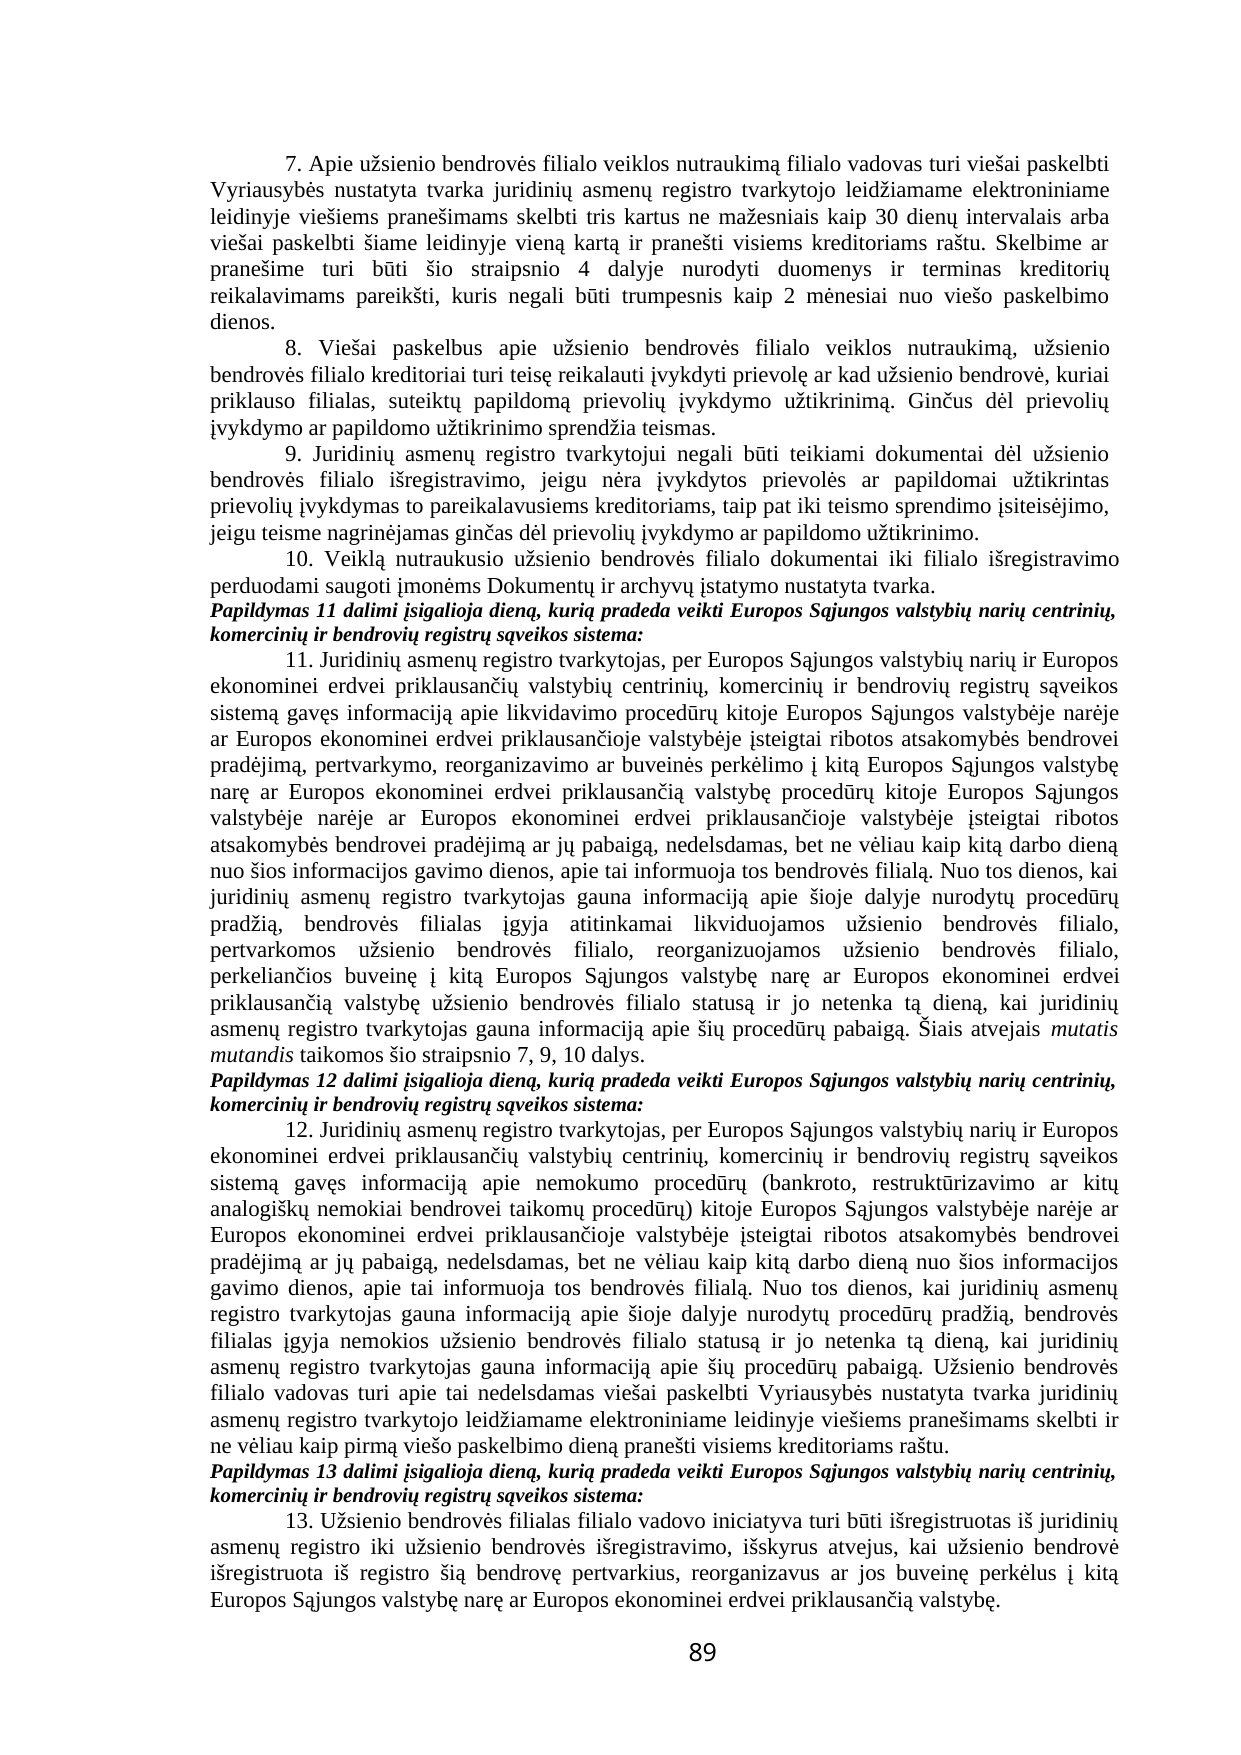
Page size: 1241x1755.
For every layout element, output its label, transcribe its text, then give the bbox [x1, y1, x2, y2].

text 13. Užsienio bendrovės filialas filialo vadovo iniciatyva turi būti išregistruotas iš juridinių asmenų registro iki užsienio bendrovės išregistravimo, išskyrus atvejus, kai užsienio bendrovė išregistruota iš registro šią bendrovę pertvarkius, reorganizavus ar jos buveinę perkėlus į kitą Europos Sąjungos valstybę narę ar Europos ekonominei erdvei priklausančią valstybę. [210, 1507, 1120, 1612]
text Papildymas 12 dalimi įsigalioja dieną, kurią pradeda veikti Europos Sąjungos valstybių narių centrinių, komercinių ir bendrovių registrų sąveikos sistema: [210, 1068, 1120, 1116]
text 7. Apie užsienio bendrovės filialo veiklos nutraukimą filialo vadovas turi viešai paskelbti Vyriausybės nustatyta tvarka juridinių asmenų registro tvarkytojo leidžiamame elektroniniame leidinyje viešiems pranešimams skelbti tris kartus ne mažesniais kaip 30 dienų intervalais arba viešai paskelbti šiame leidinyje vieną kartą ir pranešti visiems kreditoriams raštu. Skelbime ar pranešime turi būti šio straipsnio 4 dalyje nurodyti duomenys ir terminas kreditorių reikalavimams pareikšti, kuris negali būti trumpesnis kaip 2 mėnesiai nuo viešo paskelbimo dienos. [210, 150, 1111, 334]
text 9. Juridinių asmenų registro tvarkytojui negali būti teikiami dokumentai dėl užsienio bendrovės filialo išregistravimo, jeigu nėra įvykdytos prievolės ar papildomai užtikrintas prievolių įvykdymas to pareikalavusiems kreditoriams, taip pat iki teismo sprendimo įsiteisėjimo, jeigu teisme nagrinėjamas ginčas dėl prievolių įvykdymo ar papildomo užtikrinimo. [210, 440, 1111, 545]
text Papildymas 13 dalimi įsigalioja dieną, kurią pradeda veikti Europos Sąjungos valstybių narių centrinių, komercinių ir bendrovių registrų sąveikos sistema: [210, 1458, 1120, 1507]
text 12. Juridinių asmenų registro tvarkytojas, per Europos Sąjungos valstybių narių ir Europos ekonominei erdvei priklausančių valstybių centrinių, komercinių ir bendrovių registrų sąveikos sistemą gavęs informaciją apie nemokumo procedūrų (bankroto, restruktūrizavimo ar kitų analogiškų nemokiai bendrovei taikomų procedūrų) kitoje Europos Sąjungos valstybėje narėje ar Europos ekonominei erdvei priklausančioje valstybėje įsteigtai ribotos atsakomybės bendrovei pradėjimą ar jų pabaigą, nedelsdamas, bet ne vėliau kaip kitą darbo dieną nuo šios informacijos gavimo dienos, apie tai informuoja tos bendrovės filialą. Nuo tos dienos, kai juridinių asmenų registro tvarkytojas gauna informaciją apie šioje dalyje nurodytų procedūrų pradžią, bendrovės filialas įgyja nemokios užsienio bendrovės filialo statusą ir jo netenka tą dieną, kai juridinių asmenų registro tvarkytojas gauna informaciją apie šių procedūrų pabaigą. Užsienio bendrovės filialo vadovas turi apie tai nedelsdamas viešai paskelbti Vyriausybės nustatyta tvarka juridinių asmenų registro tvarkytojo leidžiamame elektroniniame leidinyje viešiems pranešimams skelbti ir ne vėliau kaip pirmą viešo paskelbimo dieną pranešti visiems kreditoriams raštu. [210, 1116, 1120, 1458]
text 11. Juridinių asmenų registro tvarkytojas, per Europos Sąjungos valstybių narių ir Europos ekonominei erdvei priklausančių valstybių centrinių, komercinių ir bendrovių registrų sąveikos sistemą gavęs informaciją apie likvidavimo procedūrų kitoje Europos Sąjungos valstybėje narėje ar Europos ekonominei erdvei priklausančioje valstybėje įsteigtai ribotos atsakomybės bendrovei pradėjimą, pertvarkymo, reorganizavimo ar buveinės perkėlimo į kitą Europos Sąjungos valstybę narę ar Europos ekonominei erdvei priklausančią valstybę procedūrų kitoje Europos Sąjungos valstybėje narėje ar Europos ekonominei erdvei priklausančioje valstybėje įsteigtai ribotos atsakomybės bendrovei pradėjimą ar jų pabaigą, nedelsdamas, bet ne vėliau kaip kitą darbo dieną nuo šios informacijos gavimo dienos, apie tai informuoja tos bendrovės filialą. Nuo tos dienos, kai juridinių asmenų registro tvarkytojas gauna informaciją apie šioje dalyje nurodytų procedūrų pradžią, bendrovės filialas įgyja atitinkamai likviduojamos užsienio bendrovės filialo, pertvarkomos užsienio bendrovės filialo, reorganizuojamos užsienio bendrovės filialo, perkeliančios buveinę į kitą Europos Sąjungos valstybę narę ar Europos ekonominei erdvei priklausančią valstybę užsienio bendrovės filialo statusą ir jo netenka tą dieną, kai juridinių asmenų registro tvarkytojas gauna informaciją apie šių procedūrų pabaigą. Šiais atvejais mutatis mutandis taikomos šio straipsnio 7, 9, 10 dalys. [210, 646, 1120, 1068]
text Papildymas 11 dalimi įsigalioja dieną, kurią pradeda veikti Europos Sąjungos valstybių narių centrinių, komercinių ir bendrovių registrų sąveikos sistema: [210, 598, 1120, 646]
text 10. Veiklą nutraukusio užsienio bendrovės filialo dokumentai iki filialo išregistravimo perduodami saugoti įmonėms Dokumentų ir archyvų įstatymo nustatyta tvarka. [210, 545, 1120, 598]
text 8. Viešai paskelbus apie užsienio bendrovės filialo veiklos nutraukimą, užsienio bendrovės filialo kreditoriai turi teisę reikalauti įvykdyti prievolę ar kad užsienio bendrovė, kuriai priklauso filialas, suteiktų papildomą prievolių įvykdymo užtikrinimą. Ginčus dėl prievolių įvykdymo ar papildomo užtikrinimo sprendžia teismas. [210, 334, 1111, 440]
